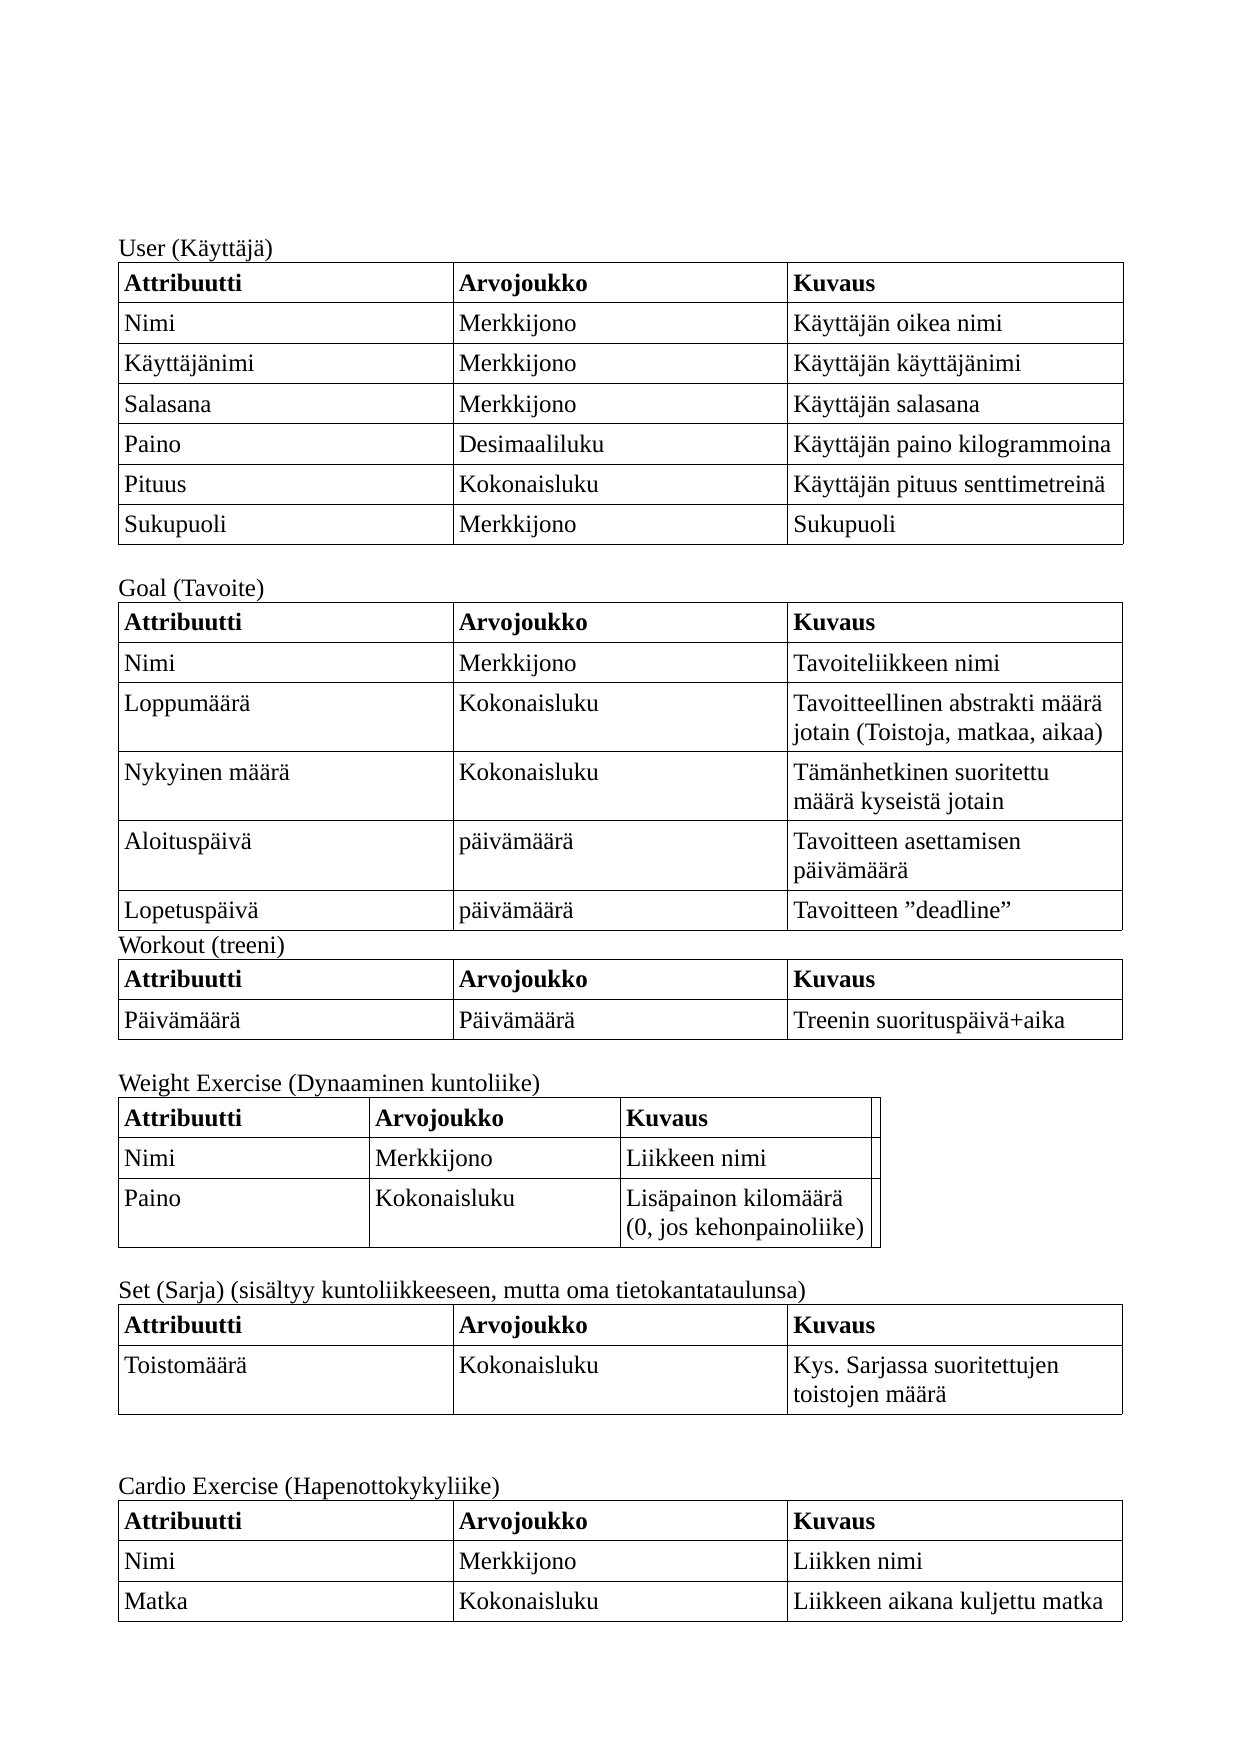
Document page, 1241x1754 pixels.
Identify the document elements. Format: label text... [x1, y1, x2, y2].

table_cell Matka [119, 1582, 453, 1621]
table_cell Lisäpainon kilomäärä (0, jos kehonpainoliike) [621, 1179, 871, 1247]
text Set (Sarja) (sisältyy kuntoliikkeeseen, mutta oma tietokantataulunsa) [118, 1276, 1122, 1304]
table_header Tavoitteen ”deadline” [788, 891, 1122, 930]
table_header Kuvaus [788, 263, 1123, 302]
table_cell Salasana [119, 384, 453, 423]
table_cell Desimaaliluku [454, 424, 787, 463]
text Workout (treeni) [118, 931, 1122, 959]
table_header Arvojoukko [454, 603, 787, 642]
table_cell Nykyinen määrä [119, 752, 453, 820]
table_cell Päivämäärä [119, 1000, 453, 1039]
text Weight Exercise (Dynaaminen kuntoliike) [118, 1068, 1122, 1097]
table_cell Tämänhetkinen suoritettu määrä kyseistä jotain [788, 752, 1122, 820]
table_cell Kys. Sarjassa suoritettujen toistojen määrä [788, 1346, 1122, 1414]
table_cell Kokonaisluku [454, 1582, 787, 1621]
table_cell Kokonaisluku [370, 1179, 620, 1247]
table_cell Nimi [119, 1541, 453, 1581]
table_header Kuvaus [788, 603, 1122, 642]
table_cell Käyttäjän salasana [788, 384, 1123, 423]
table_cell Käyttäjän pituus senttimetreinä [788, 465, 1123, 504]
table_header Attribuutti [119, 1501, 453, 1540]
table_header Kuvaus [788, 1501, 1122, 1540]
table_cell Sukupuoli [119, 505, 453, 544]
table_header Arvojoukko [370, 1098, 620, 1137]
table_cell Merkkijono [454, 344, 787, 383]
table_cell Sukupuoli [788, 505, 1123, 544]
table_cell Merkkijono [454, 1541, 787, 1581]
table_cell Kokonaisluku [454, 465, 787, 504]
table_cell Käyttäjänimi [119, 344, 453, 383]
table_cell Käyttäjän oikea nimi [788, 303, 1123, 342]
text User (Käyttäjä) [118, 233, 1122, 262]
table_cell Aloituspäivä [119, 821, 453, 889]
text Cardio Exercise (Hapenottokykyliike) [118, 1471, 1122, 1500]
table_cell Merkkijono [454, 303, 787, 342]
table_header Attribuutti [119, 263, 453, 302]
text Goal (Tavoite) [118, 573, 1122, 602]
table_cell Merkkijono [454, 505, 787, 544]
table_header Kuvaus [788, 1305, 1122, 1344]
table_cell Loppumäärä [119, 683, 453, 751]
table_header Attribuutti [119, 1305, 453, 1344]
table_cell Merkkijono [454, 384, 787, 423]
table_header Lopetuspäivä [119, 891, 453, 930]
table_cell Kokonaisluku [454, 683, 787, 751]
table_cell Treenin suorituspäivä+aika [788, 1000, 1122, 1039]
table_cell Nimi [119, 303, 453, 342]
table_header [872, 1098, 880, 1137]
table_cell [872, 1138, 880, 1178]
table_cell Tavoiteliikkeen nimi [788, 643, 1122, 682]
table_cell Paino [119, 424, 453, 463]
table_cell päivämäärä [454, 821, 787, 889]
table_cell Käyttäjän käyttäjänimi [788, 344, 1123, 383]
table_header Kuvaus [788, 960, 1122, 999]
table_cell Käyttäjän paino kilogrammoina [788, 424, 1123, 463]
table_cell Merkkijono [370, 1138, 620, 1178]
table_header päivämäärä [454, 891, 787, 930]
table_cell Nimi [119, 643, 453, 682]
table_header Attribuutti [119, 1098, 369, 1137]
table_cell Merkkijono [454, 643, 787, 682]
table_cell Toistomäärä [119, 1346, 453, 1414]
table_cell Nimi [119, 1138, 369, 1178]
table_cell Liikken nimi [788, 1541, 1122, 1581]
table_cell Tavoitteellinen abstrakti määrä jotain (Toistoja, matkaa, aikaa) [788, 683, 1122, 751]
table_header Arvojoukko [454, 1501, 787, 1540]
table_cell Paino [119, 1179, 369, 1247]
table_cell Päivämäärä [454, 1000, 787, 1039]
table_cell Kokonaisluku [454, 752, 787, 820]
table_header Arvojoukko [454, 263, 787, 302]
table_cell [872, 1179, 880, 1247]
table_header Attribuutti [119, 960, 453, 999]
table_header Arvojoukko [454, 960, 787, 999]
table_header Attribuutti [119, 603, 453, 642]
table_header Kuvaus [621, 1098, 871, 1137]
table_header Arvojoukko [454, 1305, 787, 1344]
table_cell Liikkeen aikana kuljettu matka [788, 1582, 1122, 1621]
table_cell Liikkeen nimi [621, 1138, 871, 1178]
table_cell Tavoitteen asettamisen päivämäärä [788, 821, 1122, 889]
table_cell Pituus [119, 465, 453, 504]
table_cell Kokonaisluku [454, 1346, 787, 1414]
